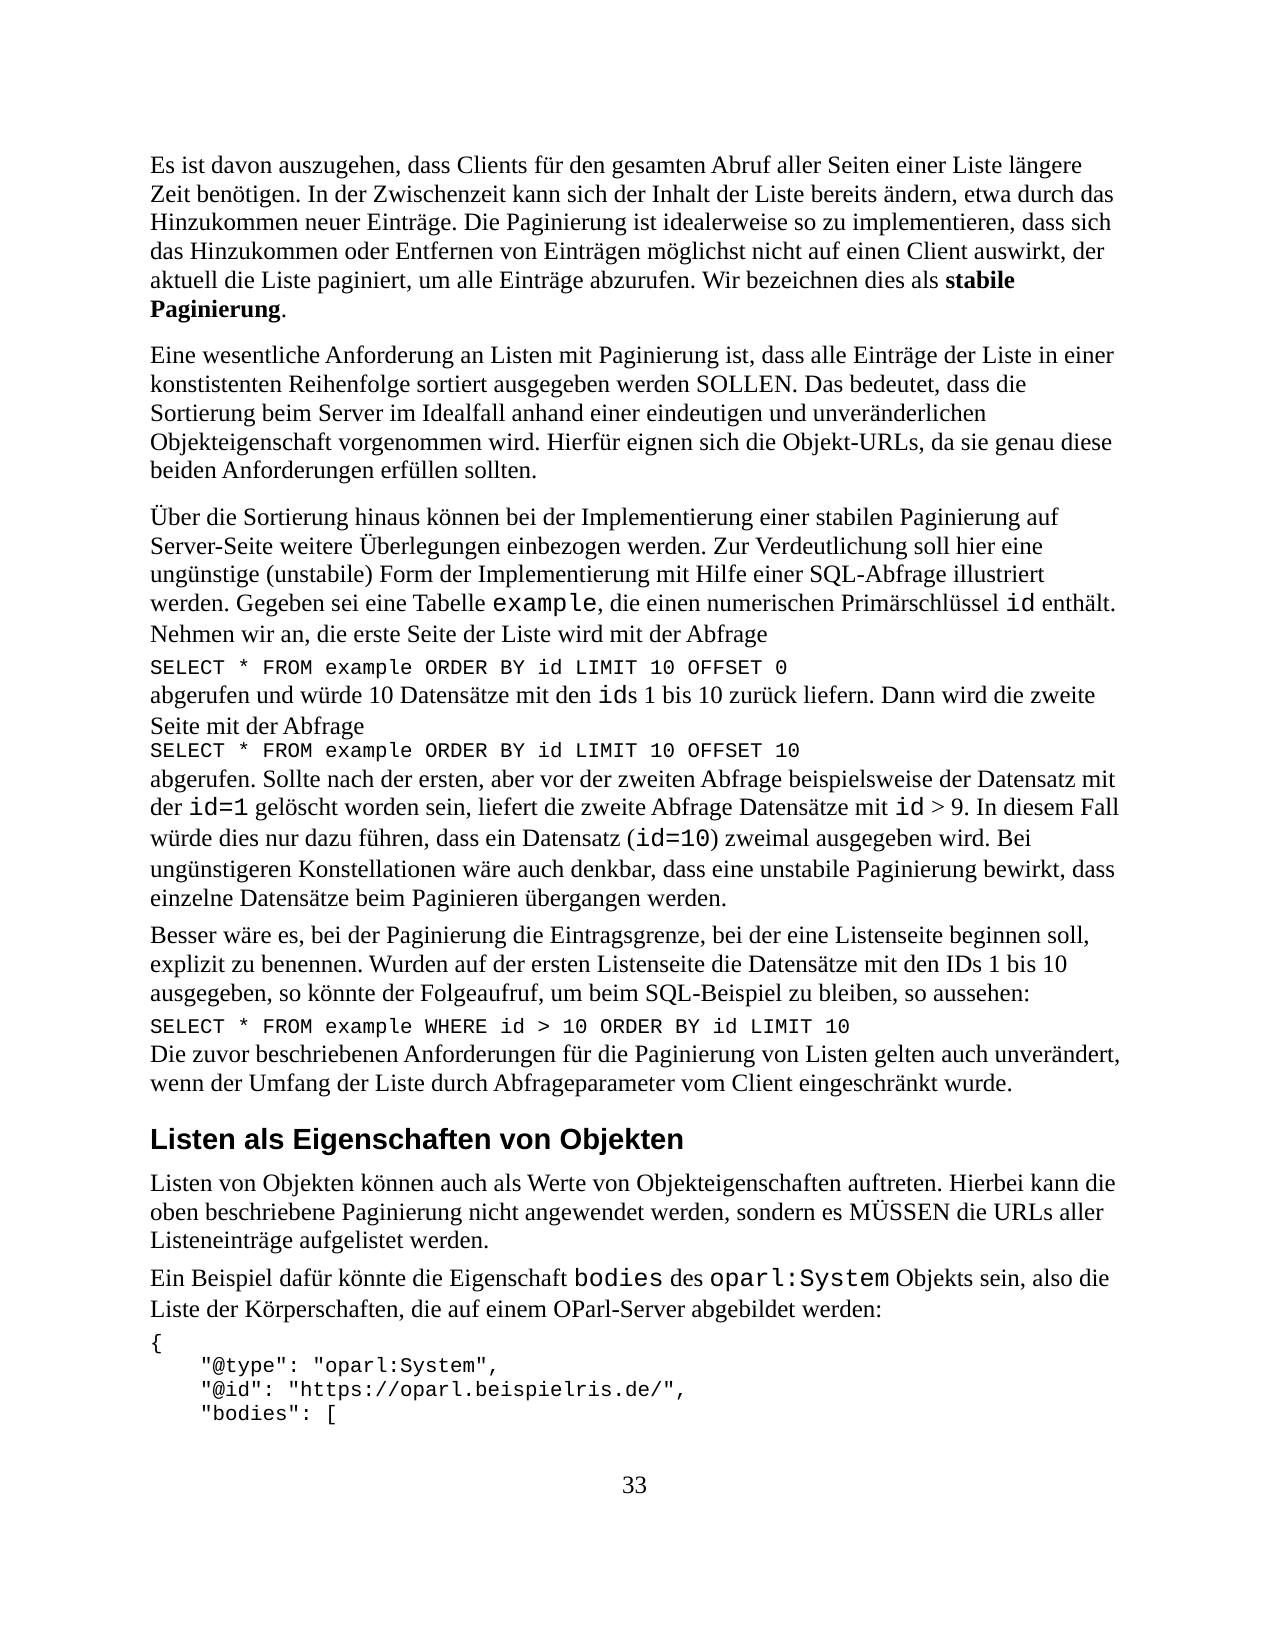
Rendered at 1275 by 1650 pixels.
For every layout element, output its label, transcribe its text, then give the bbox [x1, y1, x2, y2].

text Listen von Objekten können auch als Werte von Objekteigenschaften auftreten. Hierbei kann die oben beschriebene Paginierung nicht angewendet werden, sondern es MÜSSEN die URLs aller Listeneinträge aufgelistet werden. [150, 1168, 1125, 1254]
text SELECT * FROM example WHERE id > 10 ORDER BY id LIMIT 10 [150, 1016, 1125, 1039]
text Eine wesentliche Anforderung an Listen mit Paginierung ist, dass alle Einträge der Liste in einer konstistenten Reihenfolge sortiert ausgegeben werden SOLLEN. Das bedeutet, dass die Sortierung beim Server im Idealfall anhand einer eindeutigen und unveränderlichen Objekteigenschaft vorgenommen wird. Hierfür eignen sich die Objekt-URLs, da sie genau diese beiden Anforderungen erfüllen sollten. [150, 340, 1125, 484]
subtitle Listen als Eigenschaften von Objekten [150, 1122, 1125, 1156]
text SELECT * FROM example ORDER BY id LIMIT 10 OFFSET 0 [150, 657, 1125, 681]
text Die zuvor beschriebenen Anforderungen für die Paginierung von Listen gelten auch unverändert, wenn der Umfang der Liste durch Abfrageparameter vom Client eingeschränkt wurde. [150, 1039, 1125, 1097]
text "@id": "https://oparl.beispielris.de/", [150, 1379, 1125, 1403]
text { [150, 1332, 1125, 1355]
text Es ist davon auszugehen, dass Clients für den gesamten Abruf aller Seiten einer Liste längere Zeit benötigen. In der Zwischenzeit kann sich der Inhalt der Liste bereits ändern, etwa durch das Hinzukommen neuer Einträge. Die Paginierung ist idealerweise so zu implementieren, dass sich das Hinzukommen oder Entfernen von Einträgen möglichst nicht auf einen Client auswirkt, der aktuell die Liste paginiert, um alle Einträge abzurufen. Wir bezeichnen dies als stabile Paginierung. [150, 150, 1125, 322]
text abgerufen und würde 10 Datensätze mit den ids 1 bis 10 zurück liefern. Dann wird die zweite Seite mit der Abfrage [150, 681, 1125, 740]
text Über die Sortierung hinaus können bei der Implementierung einer stabilen Paginierung auf Server-Seite weitere Überlegungen einbezogen werden. Zur Verdeutlichung soll hier eine ungünstige (unstabile) Form der Implementierung mit Hilfe einer SQL-Abfrage illustriert werden. Gegeben sei eine Tabelle example, die einen numerischen Primärschlüssel id enthält. Nehmen wir an, die erste Seite der Liste wird mit der Abfrage [150, 502, 1125, 648]
text SELECT * FROM example ORDER BY id LIMIT 10 OFFSET 10 [150, 740, 1125, 764]
text abgerufen. Sollte nach der ersten, aber vor der zweiten Abfrage beispielsweise der Datensatz mit der id=1 gelöscht worden sein, liefert die zweite Abfrage Datensätze mit id > 9. In diesem Fall würde dies nur dazu führen, dass ein Datensatz (id=10) zweimal ausgegeben wird. Bei ungünstigeren Konstellationen wäre auch denkbar, dass eine unstabile Paginierung bewirkt, dass einzelne Datensätze beim Paginieren übergangen werden. [150, 764, 1125, 912]
text "bodies": [ [150, 1403, 1125, 1426]
text "@type": "oparl:System", [150, 1355, 1125, 1379]
text Ein Beispiel dafür könnte die Eigenschaft bodies des oparl:System Objekts sein, also die Liste der Körperschaften, die auf einem OParl-Server abgebildet werden: [150, 1263, 1125, 1323]
text Besser wäre es, bei der Paginierung die Eintragsgrenze, bei der eine Listenseite beginnen soll, explizit zu benennen. Wurden auf der ersten Listenseite die Datensätze mit den IDs 1 bis 10 ausgegeben, so könnte der Folgeaufruf, um beim SQL-Beispiel zu bleiben, so aussehen: [150, 921, 1125, 1007]
